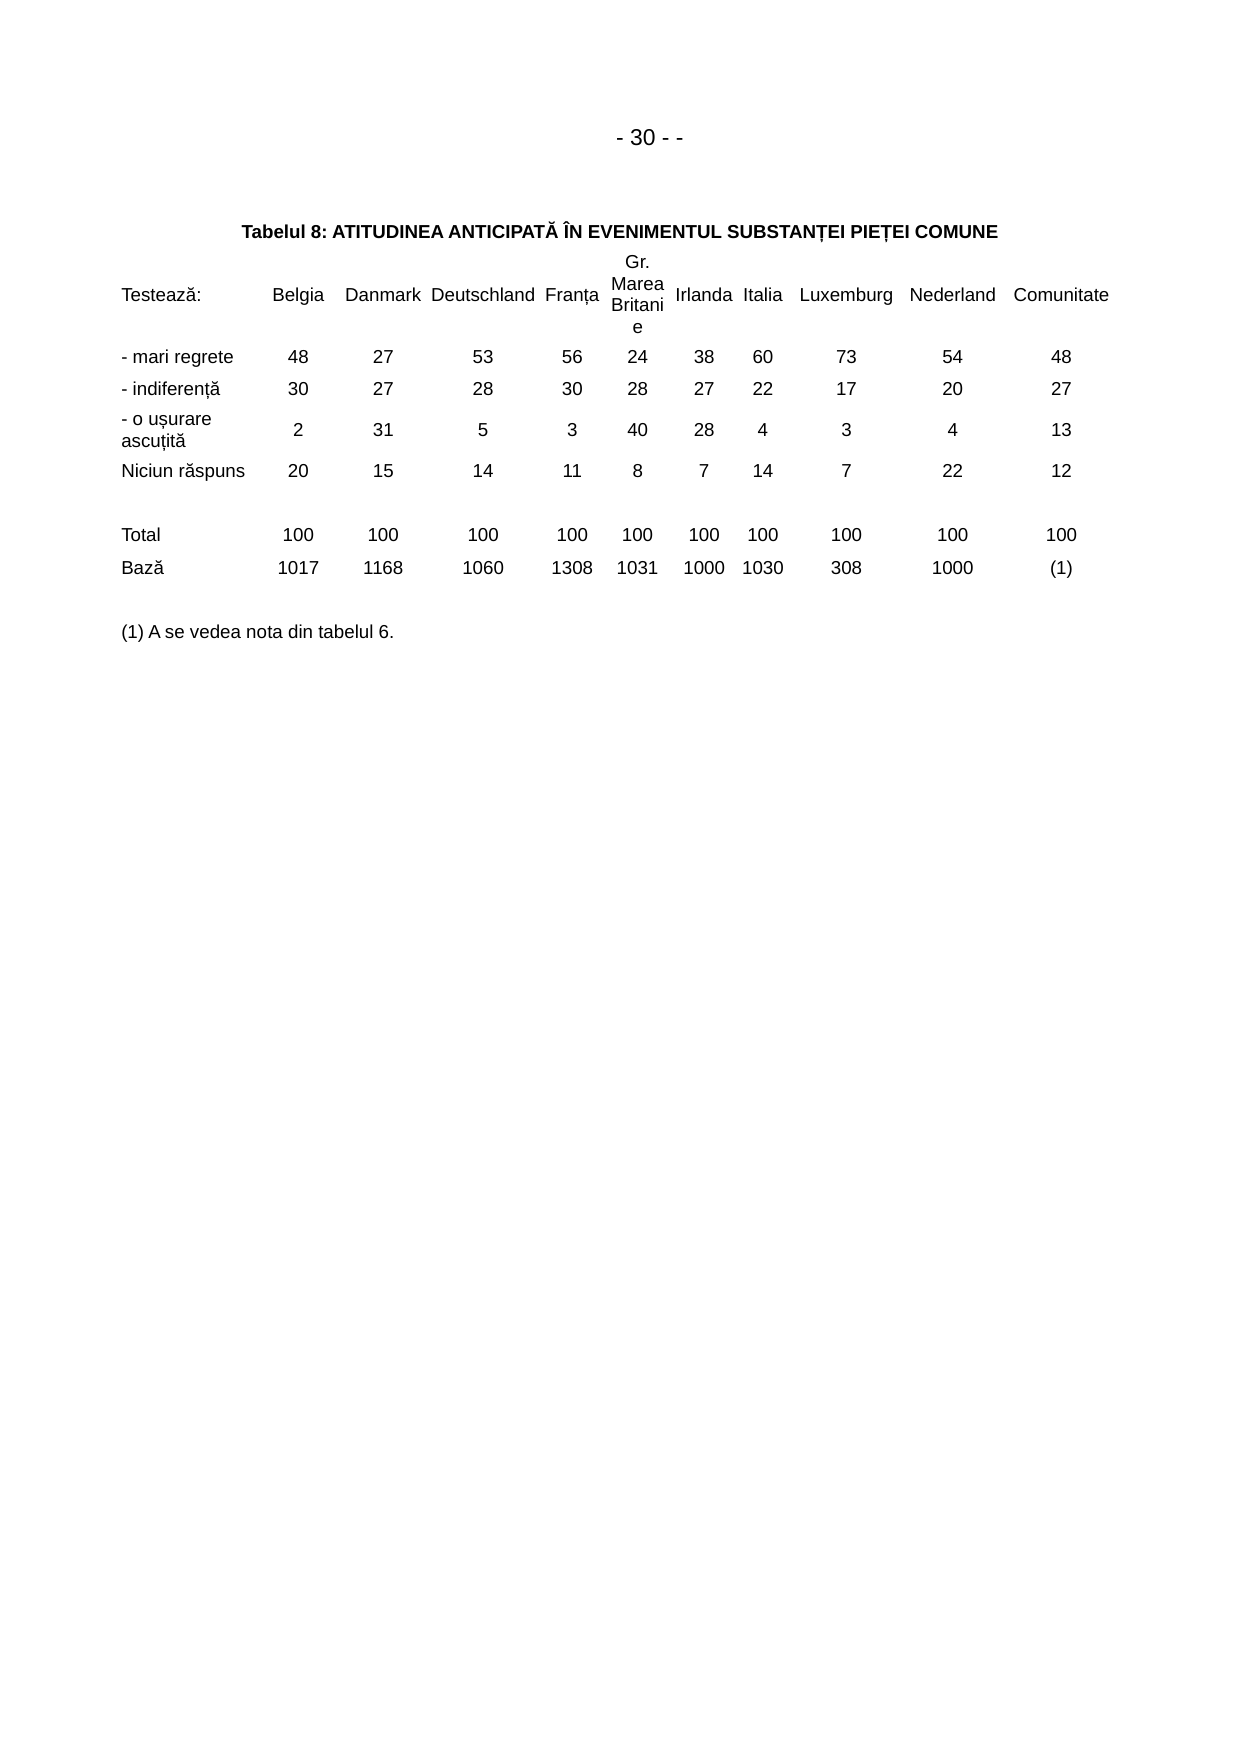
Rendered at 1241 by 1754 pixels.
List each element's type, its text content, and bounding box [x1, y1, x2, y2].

table_cell Gr. Marea Britanie [604, 248, 670, 340]
table_cell 27 [1000, 373, 1122, 405]
table_cell 1030 [738, 551, 788, 583]
table_cell Bază [118, 551, 256, 583]
table_cell - mari regrete [118, 340, 256, 373]
table_cell [256, 486, 340, 519]
table_cell - o ușurare ascuțită [118, 405, 256, 454]
table_cell 1017 [256, 551, 340, 583]
table_cell [905, 584, 1000, 616]
table_cell 73 [788, 340, 904, 373]
table_cell 2 [256, 405, 340, 454]
table_cell 27 [340, 373, 426, 405]
table_cell 7 [670, 454, 737, 486]
table_cell 14 [738, 454, 788, 486]
table_cell [426, 486, 539, 519]
table_cell [540, 584, 604, 616]
table_cell 1000 [670, 551, 737, 583]
table_cell 308 [788, 551, 904, 583]
table_cell 100 [905, 519, 1000, 551]
table_cell [604, 584, 670, 616]
table_cell [256, 584, 340, 616]
table_cell 3 [788, 405, 904, 454]
table_cell 28 [604, 373, 670, 405]
table_cell Italia [738, 248, 788, 340]
table_cell Comunitate [1000, 248, 1122, 340]
table_cell Deutschland [426, 248, 539, 340]
table_cell 53 [426, 340, 539, 373]
table_cell 20 [905, 373, 1000, 405]
table_cell 38 [670, 340, 737, 373]
table_header Tabelul 8: ATITUDINEA ANTICIPATĂ ÎN EVENIMENTUL SUBSTANȚEI PIEȚEI COMUNE [118, 216, 1122, 248]
table_cell (1) A se vedea nota din tabelul 6. [118, 616, 1122, 648]
table_cell [738, 584, 788, 616]
table_cell 40 [604, 405, 670, 454]
table_cell [670, 486, 737, 519]
table_cell 31 [340, 405, 426, 454]
table_cell 4 [905, 405, 1000, 454]
table_cell 27 [340, 340, 426, 373]
table_cell [1000, 486, 1122, 519]
table_cell 12 [1000, 454, 1122, 486]
table_cell 13 [1000, 405, 1122, 454]
table_cell 1060 [426, 551, 539, 583]
table_cell [788, 486, 904, 519]
table_cell 14 [426, 454, 539, 486]
table_cell 22 [738, 373, 788, 405]
table_cell 7 [788, 454, 904, 486]
table_cell 5 [426, 405, 539, 454]
table_cell 22 [905, 454, 1000, 486]
table_cell 48 [1000, 340, 1122, 373]
table_cell 28 [426, 373, 539, 405]
table_cell 48 [256, 340, 340, 373]
table_cell 8 [604, 454, 670, 486]
table_cell [118, 584, 256, 616]
table_cell (1) [1000, 551, 1122, 583]
table_cell 30 [256, 373, 340, 405]
table_cell 56 [540, 340, 604, 373]
table_cell [670, 584, 737, 616]
table_cell 1000 [905, 551, 1000, 583]
table_cell 54 [905, 340, 1000, 373]
table_cell 100 [738, 519, 788, 551]
table_cell [340, 584, 426, 616]
table_cell [788, 584, 904, 616]
table_cell [426, 584, 539, 616]
table_cell Testează: [118, 248, 256, 340]
table_cell 28 [670, 405, 737, 454]
table_cell [118, 486, 256, 519]
table_cell 100 [540, 519, 604, 551]
table_cell Nederland [905, 248, 1000, 340]
table_cell 60 [738, 340, 788, 373]
table_cell [340, 486, 426, 519]
table_cell 3 [540, 405, 604, 454]
table_cell 100 [788, 519, 904, 551]
table_cell 100 [604, 519, 670, 551]
table_cell - indiferență [118, 373, 256, 405]
table_cell Belgia [256, 248, 340, 340]
table_cell Total [118, 519, 256, 551]
table_cell 20 [256, 454, 340, 486]
table_cell 30 [540, 373, 604, 405]
table_cell [738, 486, 788, 519]
table_cell 17 [788, 373, 904, 405]
table_cell [540, 486, 604, 519]
table_cell 11 [540, 454, 604, 486]
table_cell 1031 [604, 551, 670, 583]
table_cell 27 [670, 373, 737, 405]
table_cell 15 [340, 454, 426, 486]
table_cell 100 [426, 519, 539, 551]
table_cell 100 [340, 519, 426, 551]
table_cell [604, 486, 670, 519]
table_cell 100 [670, 519, 737, 551]
table_cell 100 [1000, 519, 1122, 551]
table_cell 4 [738, 405, 788, 454]
table_cell 1168 [340, 551, 426, 583]
table_cell [1000, 584, 1122, 616]
table_cell 100 [256, 519, 340, 551]
table_cell Irlanda [670, 248, 737, 340]
table_cell Franța [540, 248, 604, 340]
table_cell 1308 [540, 551, 604, 583]
table_cell 24 [604, 340, 670, 373]
table_cell Luxemburg [788, 248, 904, 340]
table_cell Danmark [340, 248, 426, 340]
table_cell Niciun răspuns [118, 454, 256, 486]
table_cell [905, 486, 1000, 519]
